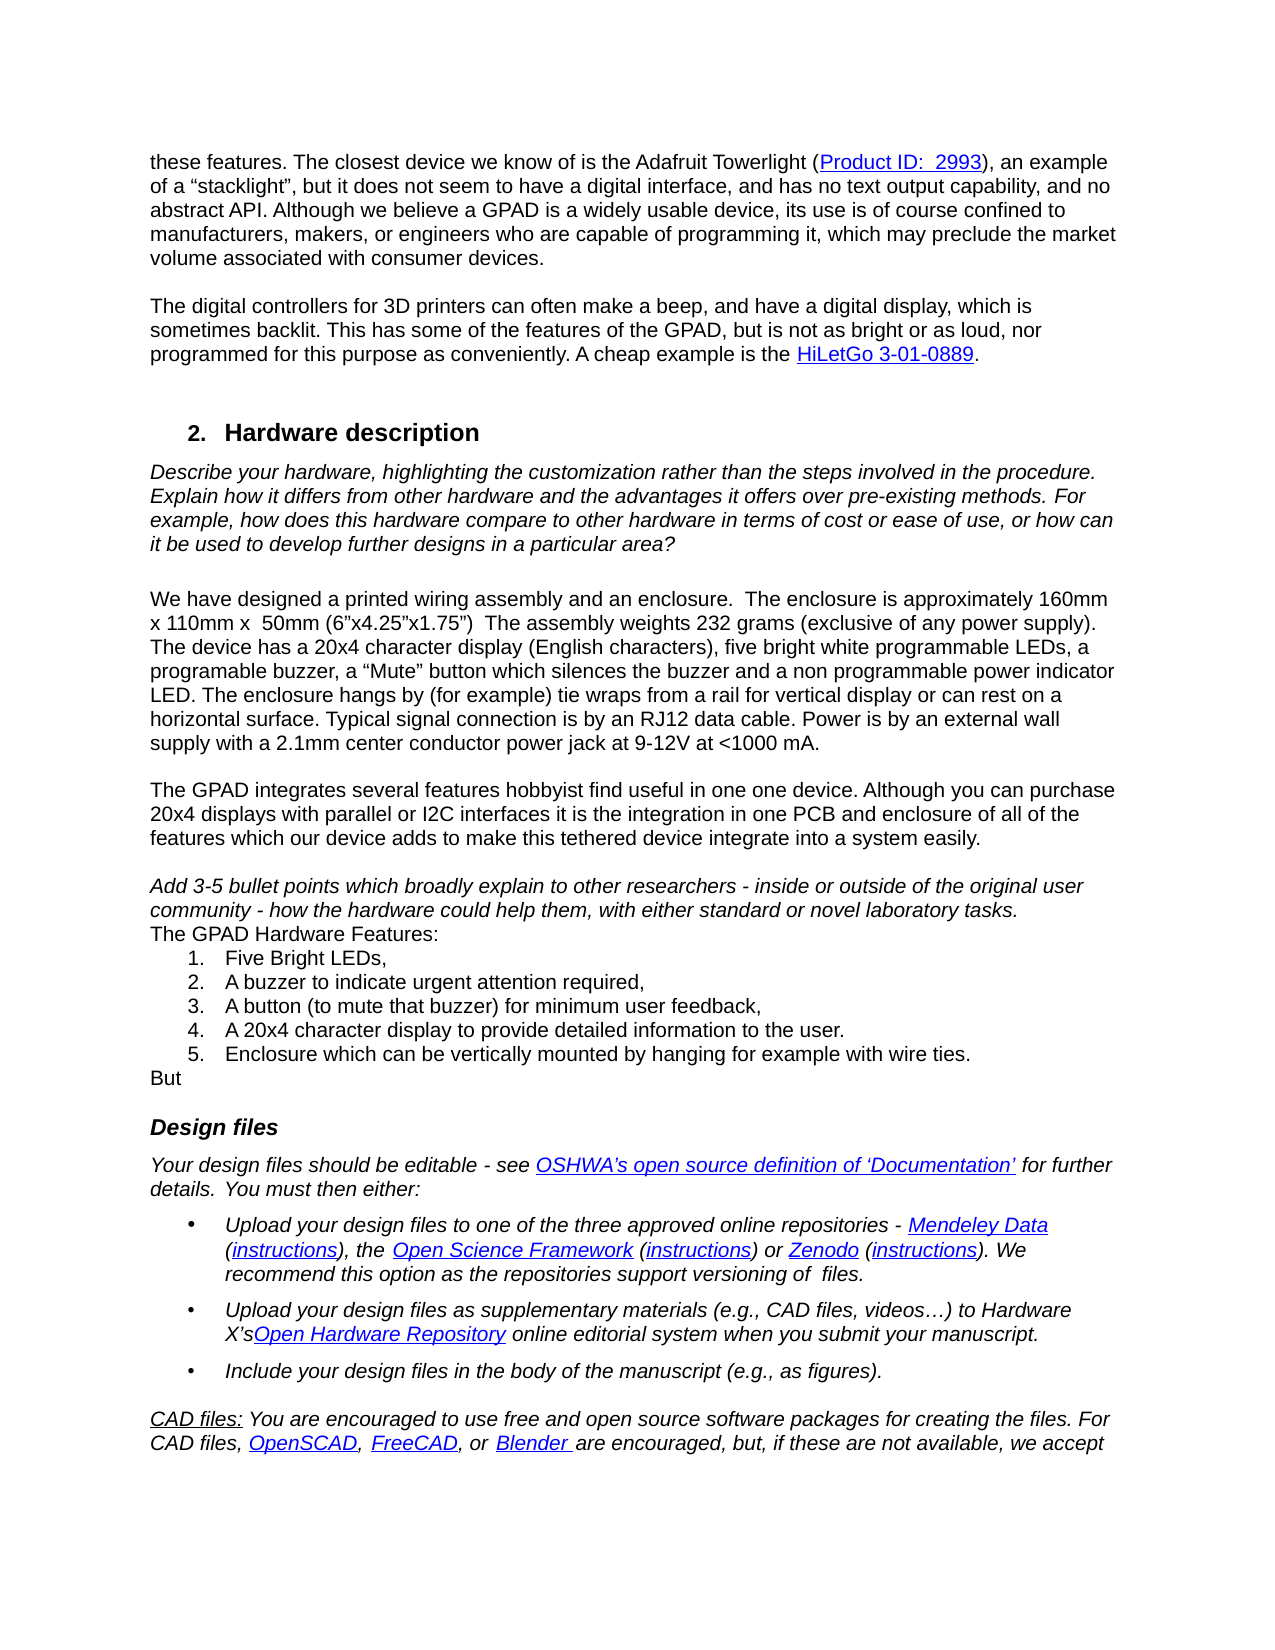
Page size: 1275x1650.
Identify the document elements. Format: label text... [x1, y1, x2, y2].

list Upload your design files to one of the three approved online repositories - Mendeley Data (instructions), the Open Science Framework (instructions) or Zenodo (instructions). We recommend this option as the repositories support versioning of files. [187, 1213, 1125, 1285]
text The GPAD Hardware Features: [150, 922, 1125, 946]
list We have designed a printed wiring assembly and an enclosure. The enclosure is approximately 160mm x 110mm x 50mm (6”x4.25”x1.75”) The assembly weights 232 grams (exclusive of any power supply). [150, 587, 1125, 634]
list Upload your design files as supplementary materials (e.g., CAD files, videos…) to Hardware X’sOpen Hardware Repository online editorial system when you submit your manuscript. [187, 1298, 1125, 1346]
list A 20x4 character display to provide detailed information to the user. [187, 1018, 1125, 1042]
list A buzzer to indicate urgent attention required, [187, 970, 1125, 994]
text Your design files should be editable - see OSHWA’s open source definition of ‘Documentation’ for further details. You must then either: [150, 1153, 1125, 1201]
text The GPAD integrates several features hobbyist find useful in one one device. Although you can purchase 20x4 displays with parallel or I2C interfaces it is the integration in one PCB and enclosure of all of the features which our device adds to make this tethered device integrate into a system easily. [150, 778, 1125, 850]
list these features. The closest device we know of is the Adafruit Towerlight (Product ID: 2993), an example of a “stacklight”, but it does not seem to have a digital interface, and has no text output capability, and no abstract API. Although we believe a GPAD is a widely usable device, its use is of course confined to manufacturers, makers, or engineers who are capable of programming it, which may preclude the market volume associated with consumer devices. [150, 150, 1125, 270]
list Include your design files in the body of the manuscript (e.g., as figures). [187, 1358, 1125, 1382]
text The device has a 20x4 character display (English characters), five bright white programmable LEDs, a programable buzzer, a “Mute” button which silences the buzzer and a non programmable power indicator LED. The enclosure hangs by (for example) tie wraps from a rail for vertical display or can rest on a horizontal surface. Typical signal connection is by an RJ12 data cable. Power is by an external wall supply with a 2.1mm center conductor power jack at 9-12V at <1000 mA. [150, 634, 1125, 754]
text But [150, 1066, 1125, 1090]
list The digital controllers for 3D printers can often make a beep, and have a digital display, which is sometimes backlit. This has some of the features of the GPAD, but is not as bright or as loud, nor programmed for this purpose as conveniently. A cheap example is the HiLetGo 3-01-0889. [150, 294, 1125, 366]
text Add 3-5 bullet points which broadly explain to other researchers - inside or outside of the original user community - how the hardware could help them, with either standard or novel laboratory tasks. [150, 874, 1125, 922]
list A button (to mute that buzzer) for minimum user feedback, [187, 994, 1125, 1018]
text CAD files: You are encouraged to use free and open source software packages for creating the files. For CAD files, OpenSCAD, FreeCAD, or Blender are encouraged, but, if these are not available, we accept [150, 1406, 1125, 1454]
list Enclosure which can be vertically mounted by hanging for example with wire ties. [187, 1042, 1125, 1066]
list Five Bright LEDs, [187, 946, 1125, 970]
text Design files [150, 1114, 1125, 1140]
list Hardware description [187, 418, 1125, 447]
text Describe your hardware, highlighting the customization rather than the steps involved in the procedure. Explain how it differs from other hardware and the advantages it offers over pre-existing methods. For example, how does this hardware compare to other hardware in terms of cost or ease of use, or how can it be used to develop further designs in a particular area? [150, 459, 1125, 555]
